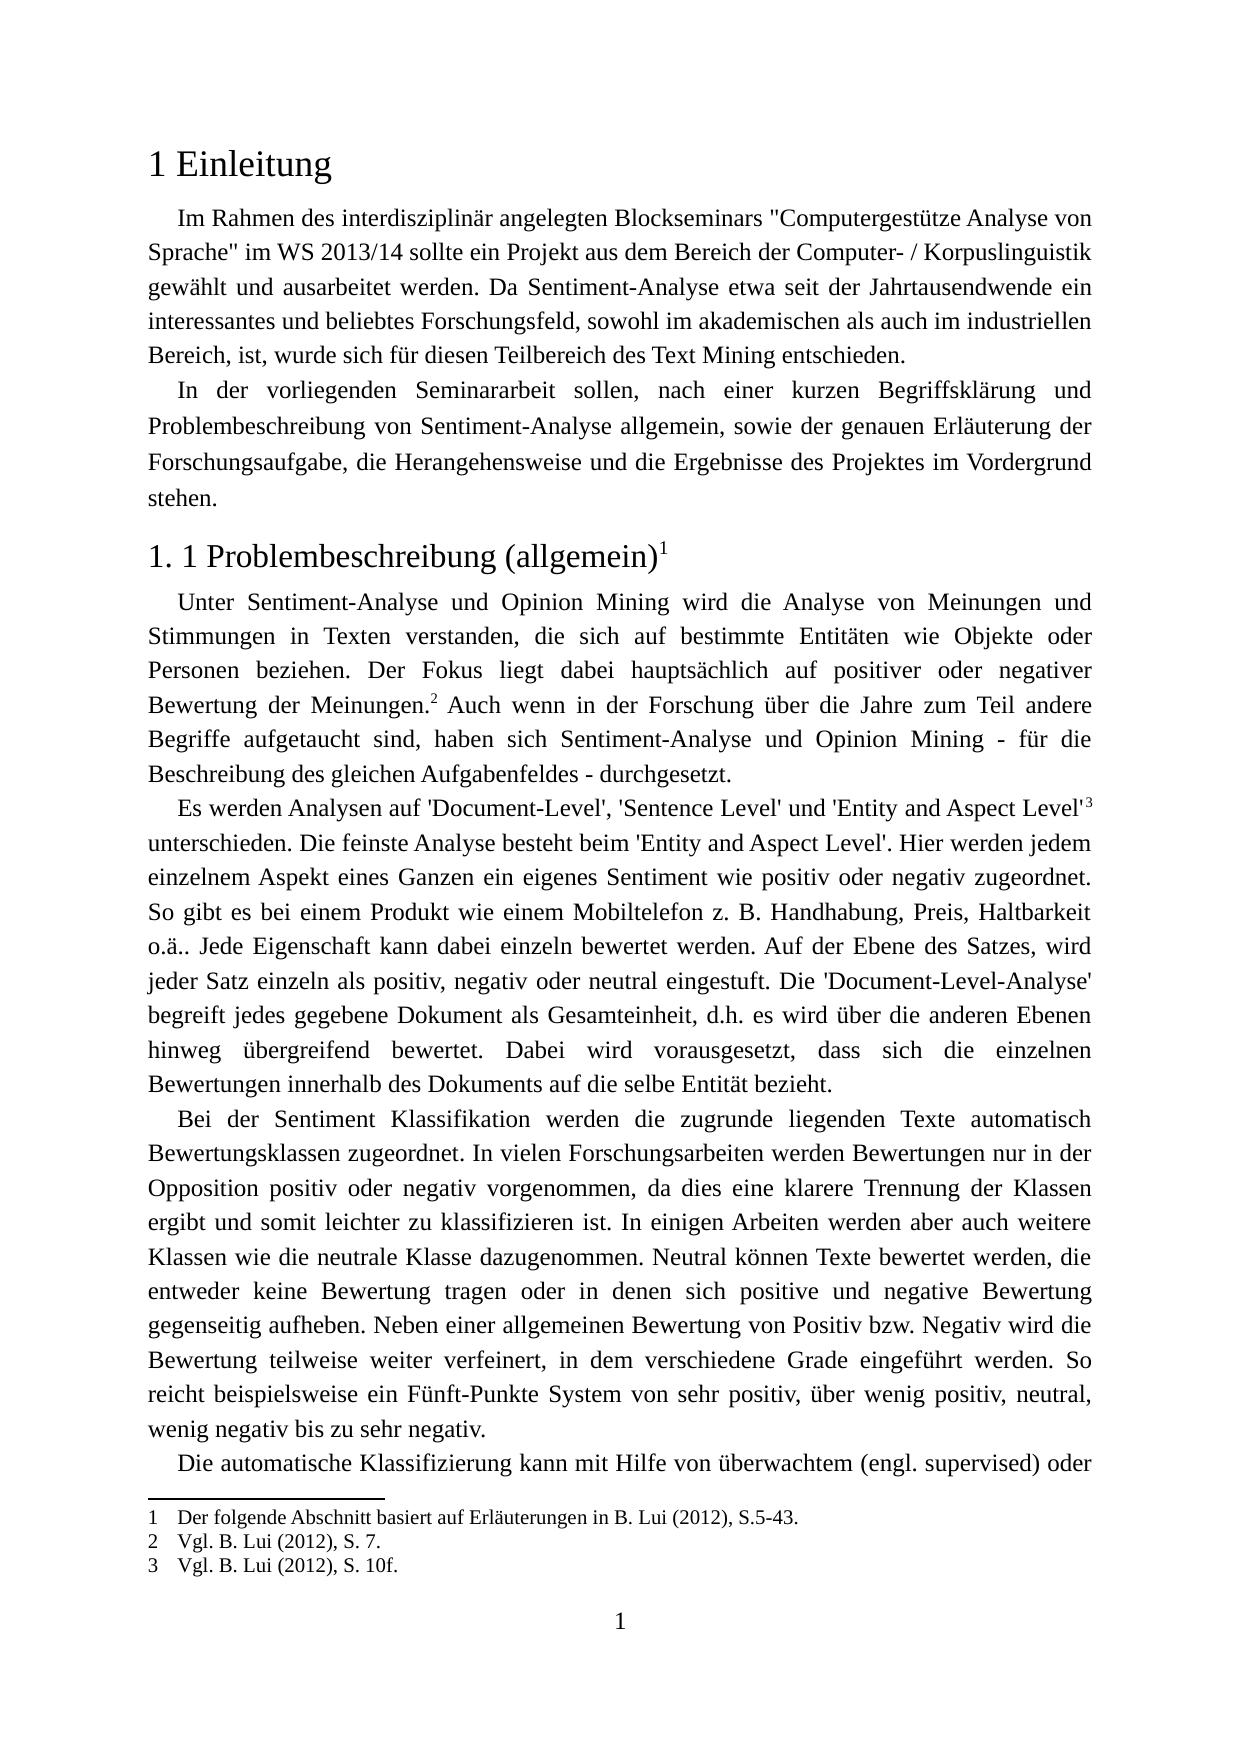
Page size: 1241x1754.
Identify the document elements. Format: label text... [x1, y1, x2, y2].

text Vgl. B. Lui (2012), S. 10f. [148, 1553, 1093, 1577]
text Im Rahmen des interdisziplinär angelegten Blockseminars "Computergestütze Analyse von Sprache" im WS 2013/14 sollte ein Projekt aus dem Bereich der Computer- / Korpuslinguistik gewählt und ausarbeitet werden. Da Sentiment-Analyse etwa seit der Jahrtausendwende ein interessantes und beliebtes Forschungsfeld, sowohl im akademischen als auch im industriellen Bereich, ist, wurde sich für diesen Teilbereich des Text Mining entschieden. [148, 203, 1093, 369]
text Bei der Sentiment Klassifikation werden die zugrunde liegenden Texte automatisch Bewertungsklassen zugeordnet. In vielen Forschungsarbeiten werden Bewertungen nur in der Opposition positiv oder negativ vorgenommen, da dies eine klarere Trennung der Klassen ergibt und somit leichter zu klassifizieren ist. In einigen Arbeiten werden aber auch weitere Klassen wie die neutrale Klasse dazugenommen. Neutral können Texte bewertet werden, die entweder keine Bewertung tragen oder in denen sich positive und negative Bewertung gegenseitig aufheben. Neben einer allgemeinen Bewertung von Positiv bzw. Negativ wird die Bewertung teilweise weiter verfeinert, in dem verschiedene Grade eingeführt werden. So reicht beispielsweise ein Fünft-Punkte System von sehr positiv, über wenig positiv, neutral, wenig negativ bis zu sehr negativ. [148, 1104, 1093, 1443]
text Es werden Analysen auf 'Document-Level', 'Sentence Level' und 'Entity and Aspect Level' unterschieden. Die feinste Analyse besteht beim 'Entity and Aspect Level'. Hier werden jedem einzelnem Aspekt eines Ganzen ein eigenes Sentiment wie positiv oder negativ zugeordnet. So gibt es bei einem Produkt wie einem Mobiltelefon z. B. Handhabung, Preis, Haltbarkeit o.ä.. Jede Eigenschaft kann dabei einzeln bewertet werden. Auf der Ebene des Satzes, wird jeder Satz einzeln als positiv, negativ oder neutral eingestuft. Die 'Document-Level-Analyse' begreift jedes gegebene Dokument als Gesamteinheit, d.h. es wird über die anderen Ebenen hinweg übergreifend bewertet. Dabei wird vorausgesetzt, dass sich die einzelnen Bewertungen innerhalb des Dokuments auf die selbe Entität bezieht. [148, 793, 1093, 1098]
text Unter Sentiment-Analyse und Opinion Mining wird die Analyse von Meinungen und Stimmungen in Texten verstanden, die sich auf bestimmte Entitäten wie Objekte oder Personen beziehen. Der Fokus liegt dabei hauptsächlich auf positiver oder negativer Bewertung der Meinungen. Auch wenn in der Forschung über die Jahre zum Teil andere Begriffe aufgetaucht sind, haben sich Sentiment-Analyse und Opinion Mining - für die Beschreibung des gleichen Aufgabenfeldes - durchgesetzt. [148, 587, 1093, 788]
text Die automatische Klassifizierung kann mit Hilfe von überwachtem (engl. supervised) oder [148, 1448, 1093, 1477]
text Vgl. B. Lui (2012), S. 7. [148, 1529, 1093, 1553]
text 1. 1 Problembeschreibung (allgemein) [148, 536, 1093, 575]
text In der vorliegenden Seminararbeit sollen, nach einer kurzen Begriffsklärung und Problembeschreibung von Sentiment-Analyse allgemein, sowie der genauen Erläuterung der Forschungsaufgabe, die Herangehensweise und die Ergebnisse des Projektes im Vordergrund stehen. [148, 375, 1093, 512]
text 1 Einleitung [148, 142, 1093, 185]
text Der folgende Abschnitt basiert auf Erläuterungen in B. Lui (2012), S.5-43. [148, 1505, 1093, 1529]
